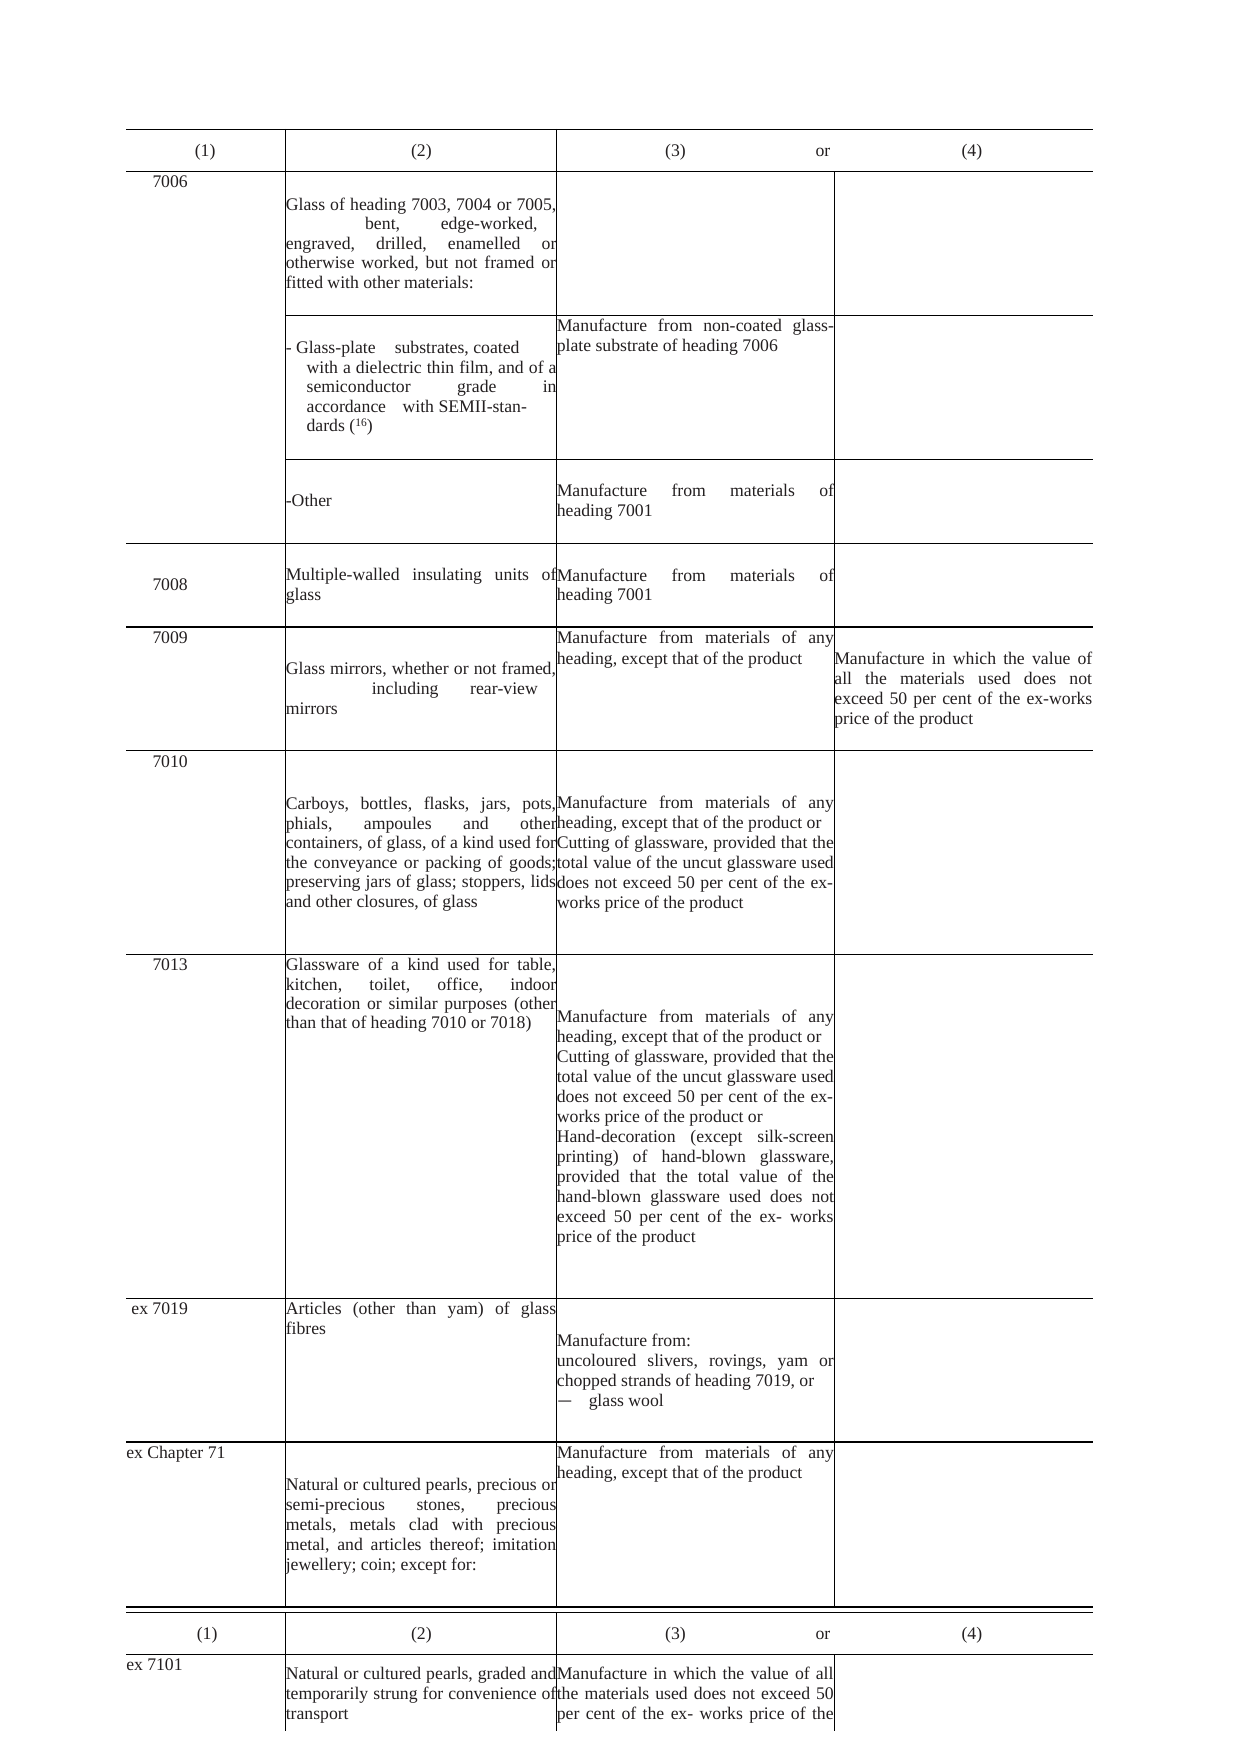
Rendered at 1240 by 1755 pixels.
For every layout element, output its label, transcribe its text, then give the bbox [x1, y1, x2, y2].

table_header (2) [286, 130, 556, 171]
table_cell Manufacture from materials of any heading, except that of the product or Cutting of glassware, provided that the total value of the uncut glassware used does not exceed 50 per cent of the ex-works price of the product or Hand-decoration (except silk-screen printing) of hand-blown glassware, provided that the total value of the hand-blown glassware used does not exceed 50 per cent of the ex- works price of the product [557, 955, 834, 1298]
table_cell [835, 316, 1093, 458]
table_cell Manufacture in which the value of all the materials used does not exceed 50 per cent of the ex-works price of the product [835, 628, 1093, 750]
table_header (3) or (4) [557, 1613, 1093, 1654]
table_cell ex 7019 [126, 1299, 285, 1441]
table_cell -Other [286, 460, 556, 542]
table_cell 7013 [126, 955, 285, 1298]
table_cell Manufacture in which the value of all the materials used does not exceed 50 per cent of the ex- works price of the [557, 1655, 834, 1731]
table_cell [835, 1443, 1093, 1606]
table_cell Natural or cultured pearls, graded and temporarily strung for convenience of transport [286, 1655, 556, 1731]
table_cell [835, 1299, 1093, 1441]
table_cell Manufacture from materials of heading 7001 [557, 544, 834, 626]
table_cell [835, 1655, 1093, 1731]
table_cell Manufacture from: uncoloured slivers, rovings, yam or chopped strands of heading 7019, or glass wool [557, 1299, 834, 1441]
table_header (3) or (4) [557, 130, 1093, 171]
table_cell 7009 [126, 628, 285, 750]
table_cell Articles (other than yam) of glass fibres [286, 1299, 556, 1441]
table_cell ex Chapter 71 [126, 1443, 285, 1606]
table_cell 7008 [126, 544, 285, 626]
table_header (2) [286, 1613, 556, 1654]
table_cell Multiple-walled insulating units of glass [286, 544, 556, 626]
table_header (1) [126, 130, 285, 171]
table_cell Manufacture from non-coated glass- plate substrate of heading 7006 [557, 316, 834, 458]
table_cell 7006 [126, 172, 285, 542]
table_cell 7010 [126, 751, 285, 954]
table_cell [835, 460, 1093, 542]
table_cell Manufacture from materials of any heading, except that of the product [557, 1443, 834, 1606]
table_cell Manufacture from materials of any heading, except that of the product or Cutting of glassware, provided that the total value of the uncut glassware used does not exceed 50 per cent of the ex-works price of the product [557, 751, 834, 954]
table_cell Glass mirrors, whether or not framed, including rear-view mirrors [286, 628, 556, 750]
table_cell Carboys, bottles, flasks, jars, pots, phials, ampoules and other containers, of glass, of a kind used for the conveyance or packing of goods; preserving jars of glass; stoppers, lids and other closures, of glass [286, 751, 556, 954]
table_cell Glass of heading 7003, 7004 or 7005, bent, edge-worked, engraved, drilled, enamelled or otherwise worked, but not framed or fitted with other materials: [286, 172, 556, 315]
table_cell Glassware of a kind used for table, kitchen, toilet, office, indoor decoration or similar purposes (other than that of heading 7010 or 7018) [286, 955, 556, 1298]
table_cell Manufacture from materials of heading 7001 [557, 460, 834, 542]
table_cell [835, 172, 1093, 315]
table_cell [835, 751, 1093, 954]
table_header (1) [126, 1613, 285, 1654]
table_cell ex 7101 [126, 1655, 285, 1731]
table_cell Natural or cultured pearls, precious or semi-precious stones, precious metals, metals clad with precious metal, and articles thereof; imitation jewellery; coin; except for: [286, 1443, 556, 1606]
table_cell [557, 172, 834, 315]
table_cell - Glass-plate substrates, coated with a dielectric thin film, and of a semiconductor grade in accordance with SEMII-stan- dards (16) [286, 316, 556, 458]
table_cell [835, 955, 1093, 1298]
table_cell [835, 544, 1093, 626]
table_cell Manufacture from materials of any heading, except that of the product [557, 628, 834, 750]
